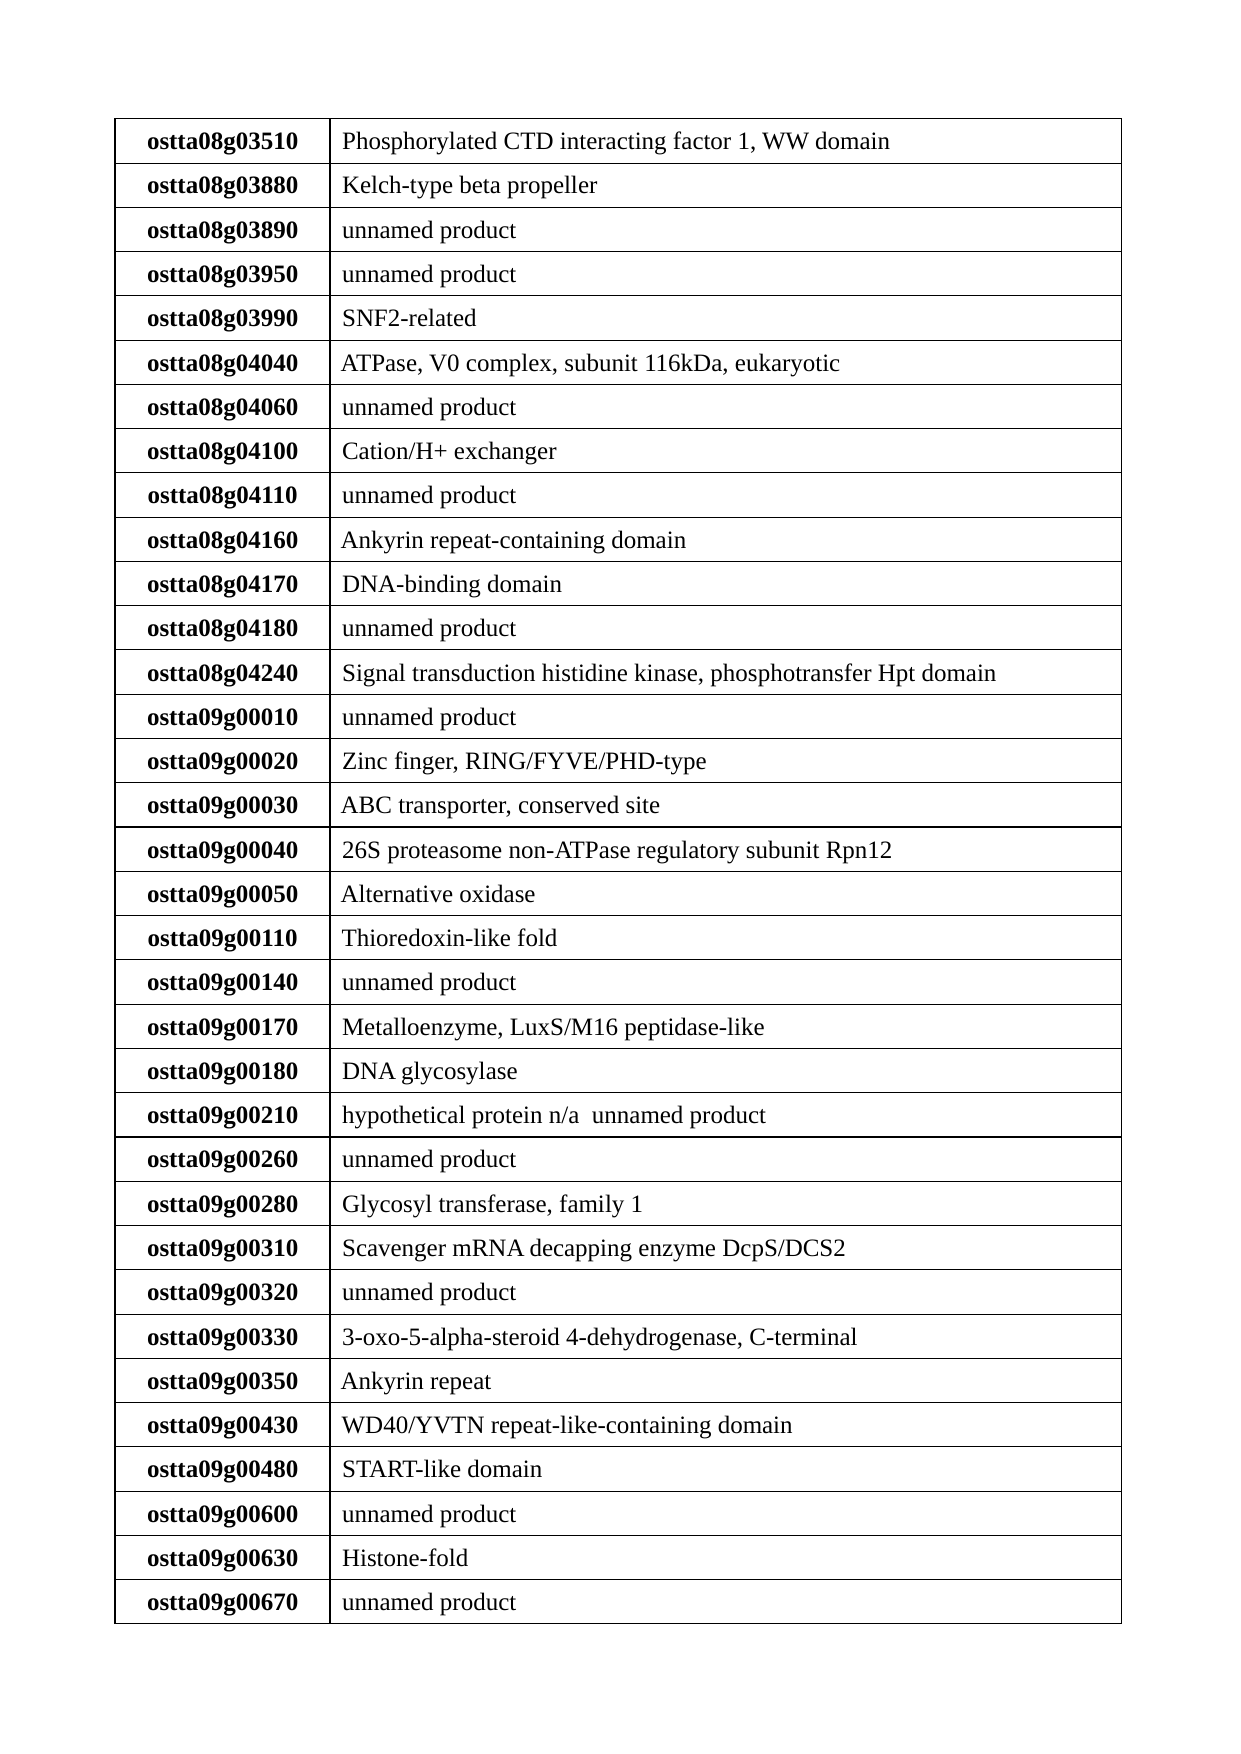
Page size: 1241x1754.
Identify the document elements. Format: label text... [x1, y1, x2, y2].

table_cell ostta08g04040 [116, 341, 329, 384]
table_cell [1122, 694, 1240, 738]
table_cell [1122, 517, 1240, 561]
table_cell ostta09g00430 [116, 1403, 329, 1446]
table_cell Kelch-type beta propeller [331, 164, 1121, 207]
table_cell [1122, 738, 1240, 782]
table_cell unnamed product [331, 1492, 1121, 1535]
table_cell ostta09g00260 [116, 1138, 329, 1181]
table_cell ATPase, V0 complex, subunit 116kDa, eukaryotic [331, 341, 1121, 384]
table_cell [1122, 1358, 1240, 1402]
table_cell unnamed product [331, 252, 1121, 295]
table_cell [1122, 251, 1240, 295]
table_cell Alternative oxidase [331, 872, 1121, 915]
table_cell unnamed product [331, 960, 1121, 1003]
table_cell [1122, 207, 1240, 251]
table_cell ostta09g00140 [116, 960, 329, 1003]
table_cell unnamed product [331, 473, 1121, 517]
table_cell Cation/H+ exchanger [331, 429, 1121, 472]
table_cell ostta09g00040 [116, 828, 329, 871]
table_cell 3-oxo-5-alpha-steroid 4-dehydrogenase, C-terminal [331, 1315, 1121, 1358]
table_cell [1122, 1314, 1240, 1358]
table_cell DNA-binding domain [331, 562, 1121, 605]
table_cell [1122, 649, 1240, 694]
table_cell Phosphorylated CTD interacting factor 1, WW domain [331, 119, 1121, 162]
table_cell [1122, 1004, 1240, 1048]
table_cell [1122, 561, 1240, 605]
table_cell [1122, 163, 1240, 207]
table_cell ostta09g00020 [116, 739, 329, 782]
table_cell [1122, 871, 1240, 915]
table_cell unnamed product [331, 208, 1121, 251]
table_cell Scavenger mRNA decapping enzyme DcpS/DCS2 [331, 1226, 1121, 1269]
table_cell [1122, 1048, 1240, 1092]
table_cell ostta09g00180 [116, 1049, 329, 1092]
table_cell ostta08g03950 [116, 252, 329, 295]
table_cell [1122, 340, 1240, 384]
table_cell ostta09g00630 [116, 1536, 329, 1579]
table_cell ostta08g04170 [116, 562, 329, 605]
table_cell ostta08g04100 [116, 429, 329, 472]
table_cell ostta09g00670 [116, 1580, 329, 1623]
table_cell Zinc finger, RING/FYVE/PHD-type [331, 739, 1121, 782]
table_cell hypothetical protein n/a unnamed product [331, 1093, 1121, 1136]
table_cell [1122, 1446, 1240, 1491]
table_cell Ankyrin repeat [331, 1359, 1121, 1402]
table_cell unnamed product [331, 606, 1121, 649]
table_cell unnamed product [331, 1270, 1121, 1313]
table_cell Thioredoxin-like fold [331, 916, 1121, 959]
table_cell ostta09g00320 [116, 1270, 329, 1313]
table_cell ostta09g00600 [116, 1492, 329, 1535]
table_cell ostta09g00280 [116, 1182, 329, 1225]
table_cell ostta09g00010 [116, 695, 329, 738]
table_cell ostta09g00480 [116, 1447, 329, 1491]
table_cell [1122, 428, 1240, 472]
table_cell ostta09g00330 [116, 1315, 329, 1358]
table_cell Signal transduction histidine kinase, phosphotransfer Hpt domain [331, 650, 1121, 694]
table_cell [1122, 826, 1240, 871]
table_cell [1122, 1535, 1240, 1579]
table_cell [1122, 915, 1240, 959]
table_cell unnamed product [331, 385, 1121, 428]
table_cell ostta09g00170 [116, 1005, 329, 1048]
table_cell ostta09g00210 [116, 1093, 329, 1136]
table_cell ostta08g03510 [116, 119, 329, 162]
table_cell START-like domain [331, 1447, 1121, 1491]
table_cell ostta08g04060 [116, 385, 329, 428]
table_cell WD40/YVTN repeat-like-containing domain [331, 1403, 1121, 1446]
table_cell Glycosyl transferase, family 1 [331, 1182, 1121, 1225]
table_cell [1122, 1136, 1240, 1181]
table_cell [1122, 1225, 1240, 1269]
table_cell Metalloenzyme, LuxS/M16 peptidase-like [331, 1005, 1121, 1048]
table_cell [1122, 472, 1240, 517]
table_cell [1122, 1269, 1240, 1313]
table_cell ostta09g00110 [116, 916, 329, 959]
table_cell ostta08g04240 [116, 650, 329, 694]
table_cell [1122, 782, 1240, 826]
table_cell ostta08g04110 [116, 473, 329, 517]
table_cell DNA glycosylase [331, 1049, 1121, 1092]
table_cell Ankyrin repeat-containing domain [331, 518, 1121, 561]
table_cell ostta09g00050 [116, 872, 329, 915]
table_cell [1122, 1491, 1240, 1535]
table_cell [1122, 384, 1240, 428]
table_cell ostta09g00310 [116, 1226, 329, 1269]
table_cell [1122, 295, 1240, 339]
table_cell [1122, 118, 1240, 162]
table_cell unnamed product [331, 695, 1121, 738]
table_cell ABC transporter, conserved site [331, 783, 1121, 826]
table_cell [1122, 605, 1240, 649]
table_cell ostta08g04180 [116, 606, 329, 649]
table_cell ostta08g03880 [116, 164, 329, 207]
table_cell ostta09g00350 [116, 1359, 329, 1402]
table_cell ostta09g00030 [116, 783, 329, 826]
table_cell Histone-fold [331, 1536, 1121, 1579]
table_cell SNF2-related [331, 296, 1121, 339]
table_cell [1122, 1181, 1240, 1225]
table_cell [1122, 1402, 1240, 1446]
table_cell unnamed product [331, 1580, 1121, 1623]
table_cell [1122, 1579, 1240, 1623]
table_cell ostta08g04160 [116, 518, 329, 561]
table_cell ostta08g03990 [116, 296, 329, 339]
table_cell 26S proteasome non-ATPase regulatory subunit Rpn12 [331, 828, 1121, 871]
table_cell ostta08g03890 [116, 208, 329, 251]
table_cell [1122, 1092, 1240, 1136]
table_cell [1122, 959, 1240, 1003]
table_cell unnamed product [331, 1138, 1121, 1181]
